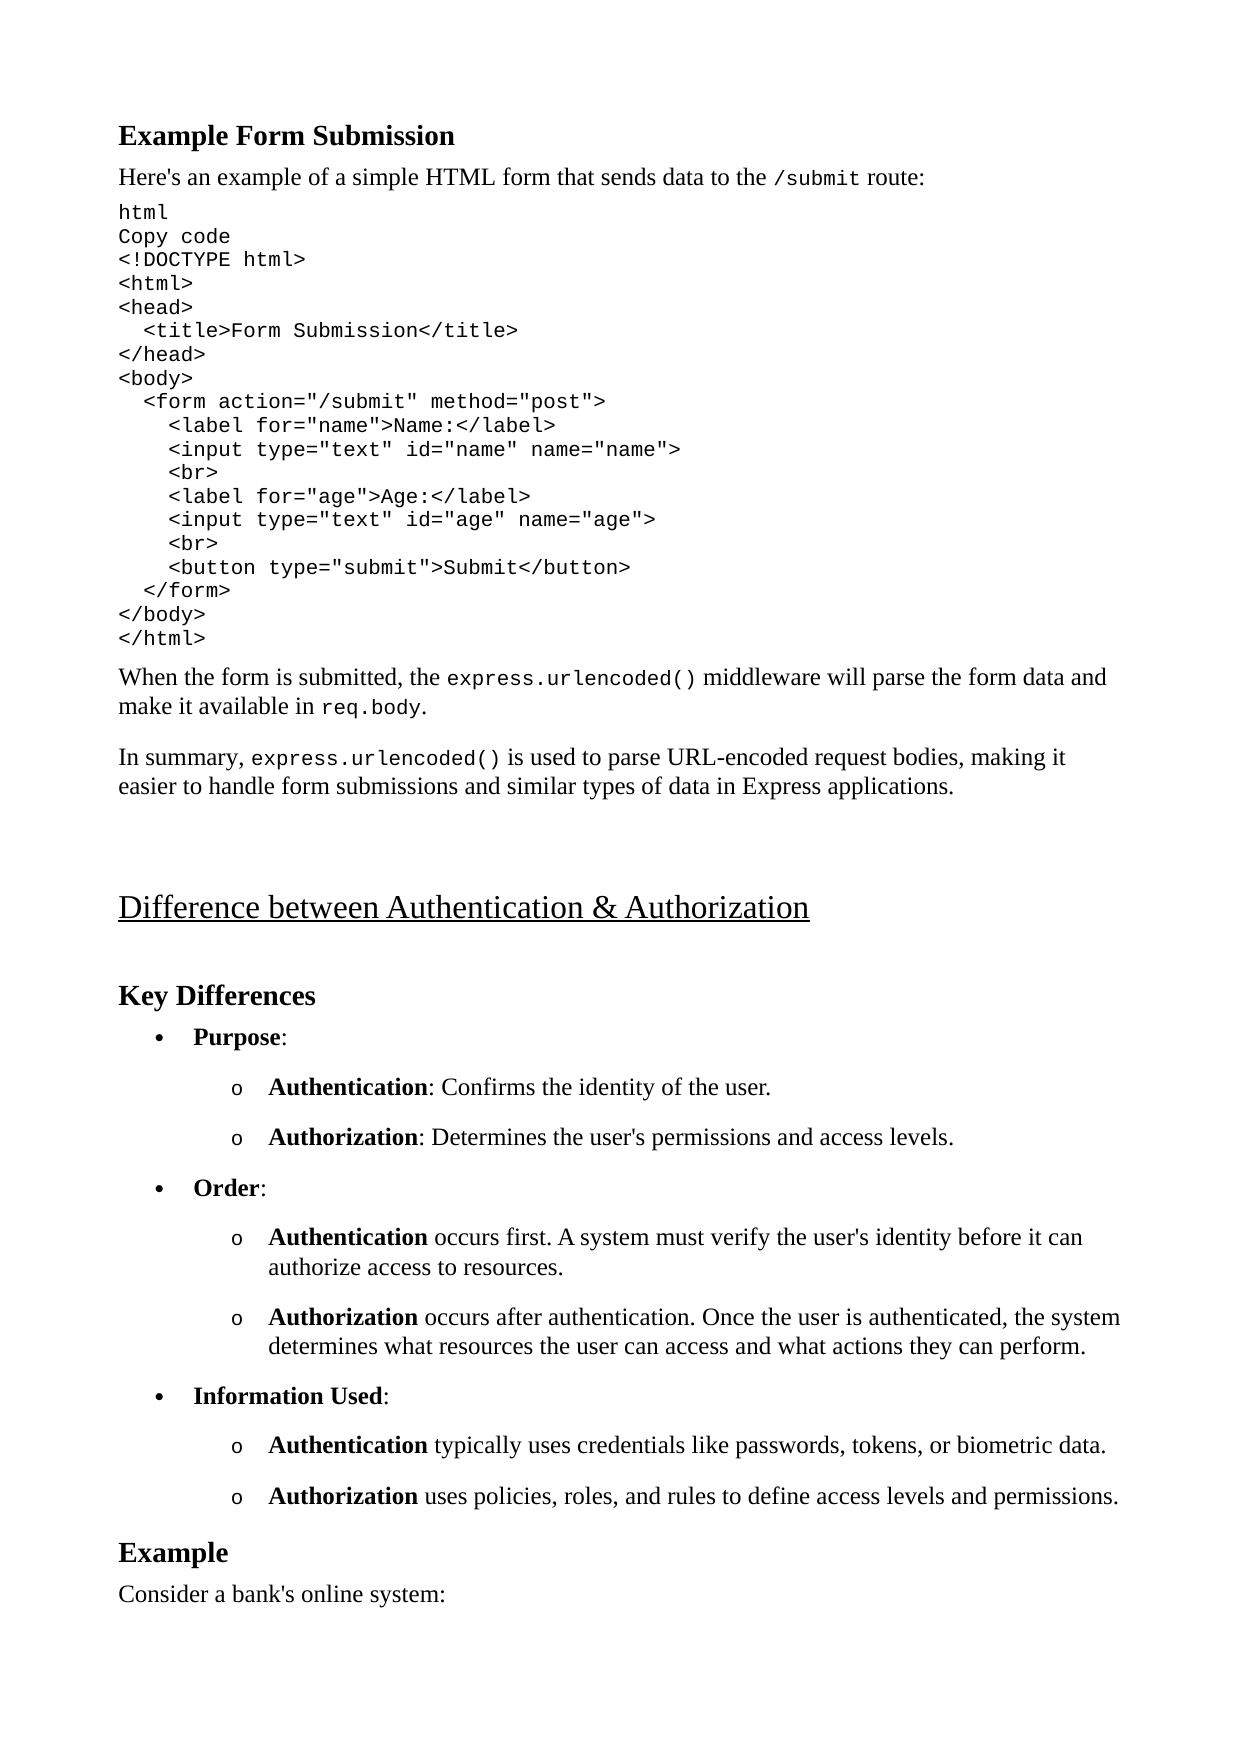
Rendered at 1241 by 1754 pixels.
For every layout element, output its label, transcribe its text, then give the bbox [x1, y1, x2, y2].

text html [118, 202, 1122, 226]
text <form action="/submit" method="post"> [118, 391, 1122, 415]
subtitle Example [118, 1535, 1122, 1569]
text Here's an example of a simple HTML form that sends data to the /submit route: [118, 162, 1122, 192]
text <body> [118, 368, 1122, 391]
list Authentication typically uses credentials like passwords, tokens, or biometric data. [231, 1430, 1122, 1460]
list Order: [156, 1173, 1122, 1202]
text Difference between Authentication & Authorization [118, 887, 1122, 926]
text </body> [118, 604, 1122, 628]
text In summary, express.urlencoded() is used to parse URL-encoded request bodies, making it easier to handle form submissions and similar types of data in Express applications. [118, 742, 1122, 800]
text <label for="name">Name:</label> [118, 415, 1122, 438]
text </html> [118, 628, 1122, 651]
text </form> [118, 580, 1122, 604]
text <html> [118, 273, 1122, 297]
list Information Used: [156, 1381, 1122, 1409]
text When the form is submitted, the express.urlencoded() middleware will parse the form data and make it available in req.body. [118, 662, 1122, 721]
list Authentication occurs first. A system must verify the user's identity before it can authorize access to resources. [231, 1222, 1122, 1281]
text <br> [118, 462, 1122, 486]
text Consider a bank's online system: [118, 1579, 1122, 1608]
list Authorization: Determines the user's permissions and access levels. [231, 1122, 1122, 1152]
text <head> [118, 297, 1122, 320]
subtitle Example Form Submission [118, 118, 1122, 152]
list Authentication: Confirms the identity of the user. [231, 1072, 1122, 1102]
text <title>Form Submission</title> [118, 320, 1122, 344]
subtitle Key Differences [118, 978, 1122, 1012]
text </head> [118, 344, 1122, 368]
list Authorization uses policies, roles, and rules to define access levels and permissions. [231, 1481, 1122, 1510]
text <button type="submit">Submit</button> [118, 557, 1122, 580]
text <br> [118, 533, 1122, 557]
text Copy code [118, 226, 1122, 249]
list Purpose: [156, 1022, 1122, 1051]
text <!DOCTYPE html> [118, 249, 1122, 273]
text <input type="text" id="name" name="name"> [118, 438, 1122, 462]
text <input type="text" id="age" name="age"> [118, 509, 1122, 533]
text <label for="age">Age:</label> [118, 486, 1122, 509]
list Authorization occurs after authentication. Once the user is authenticated, the system determines what resources the user can access and what actions they can perform. [231, 1302, 1122, 1360]
